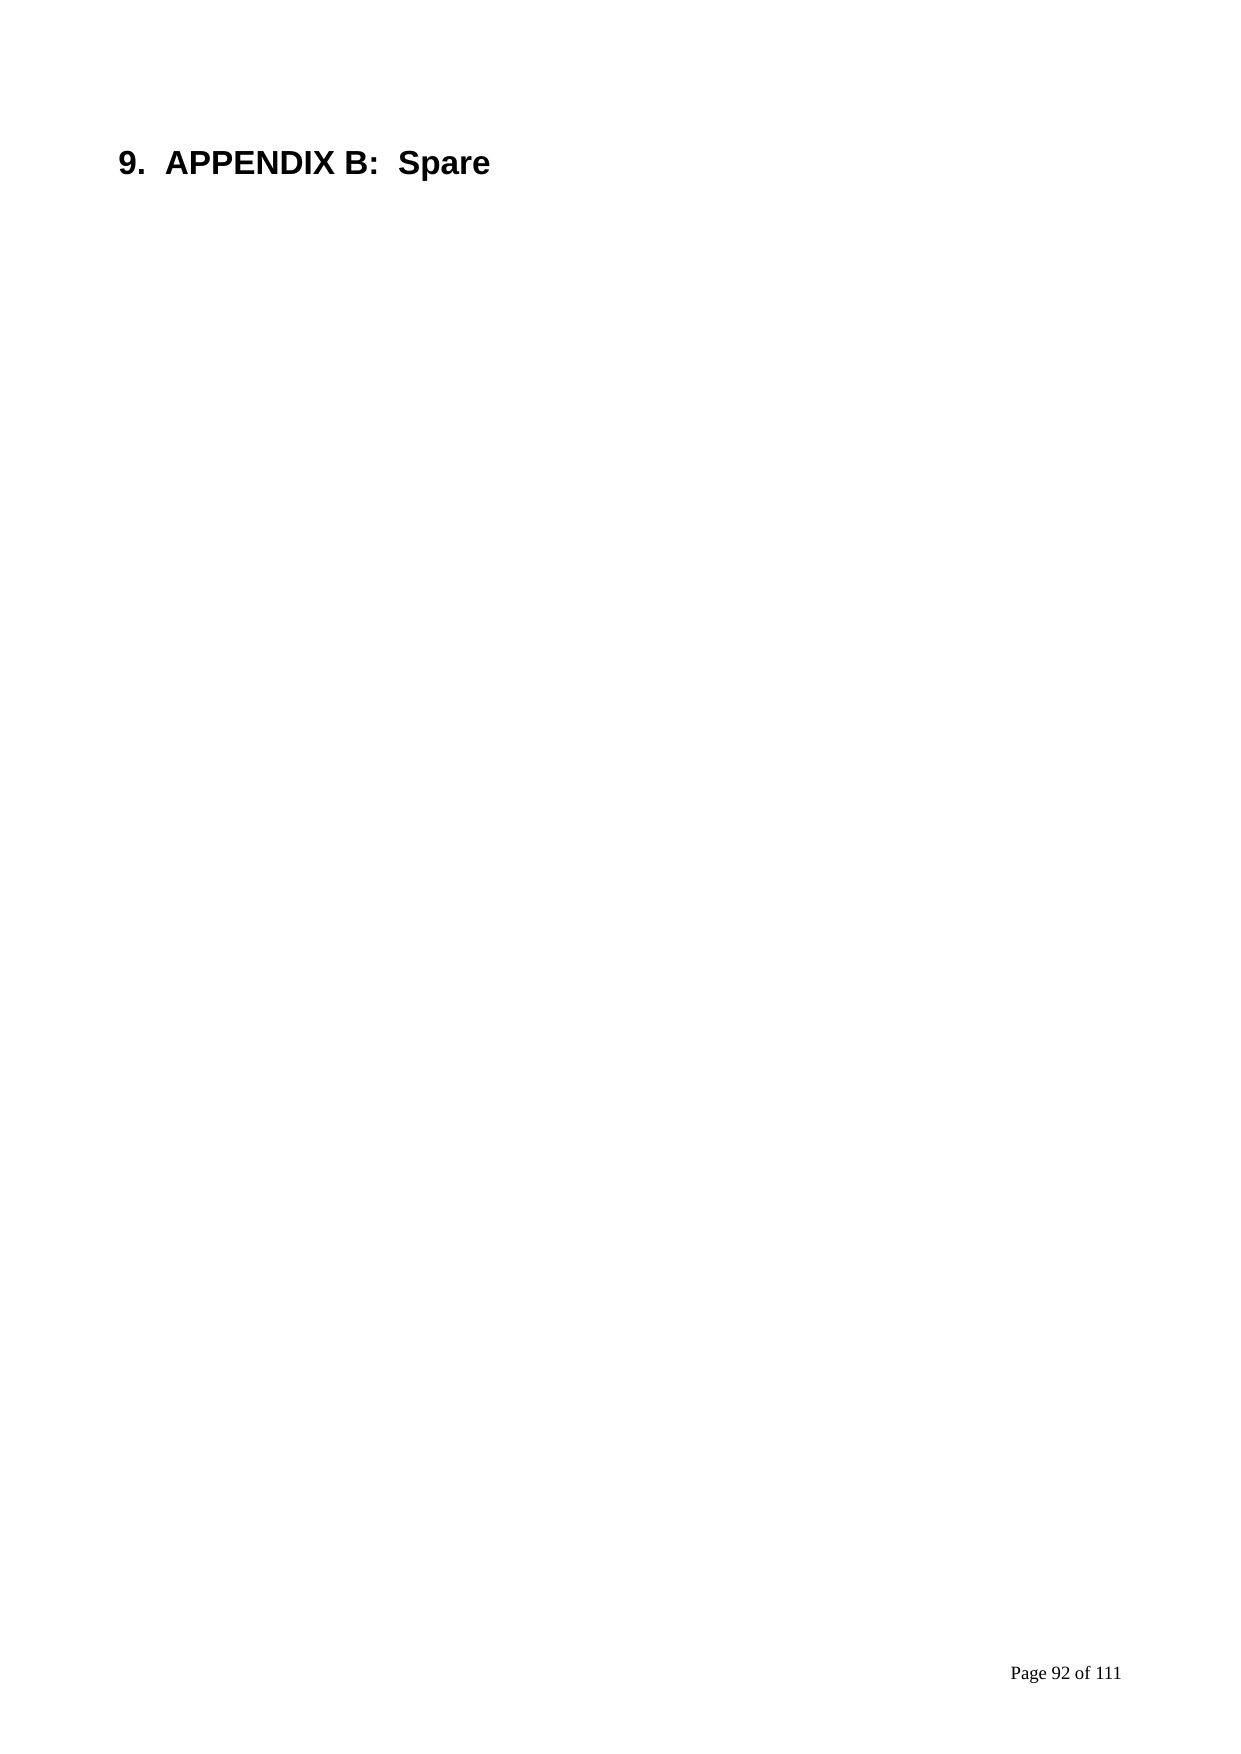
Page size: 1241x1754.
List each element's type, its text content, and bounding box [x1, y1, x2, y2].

subtitle APPENDIX B: Spare [118, 143, 1122, 182]
